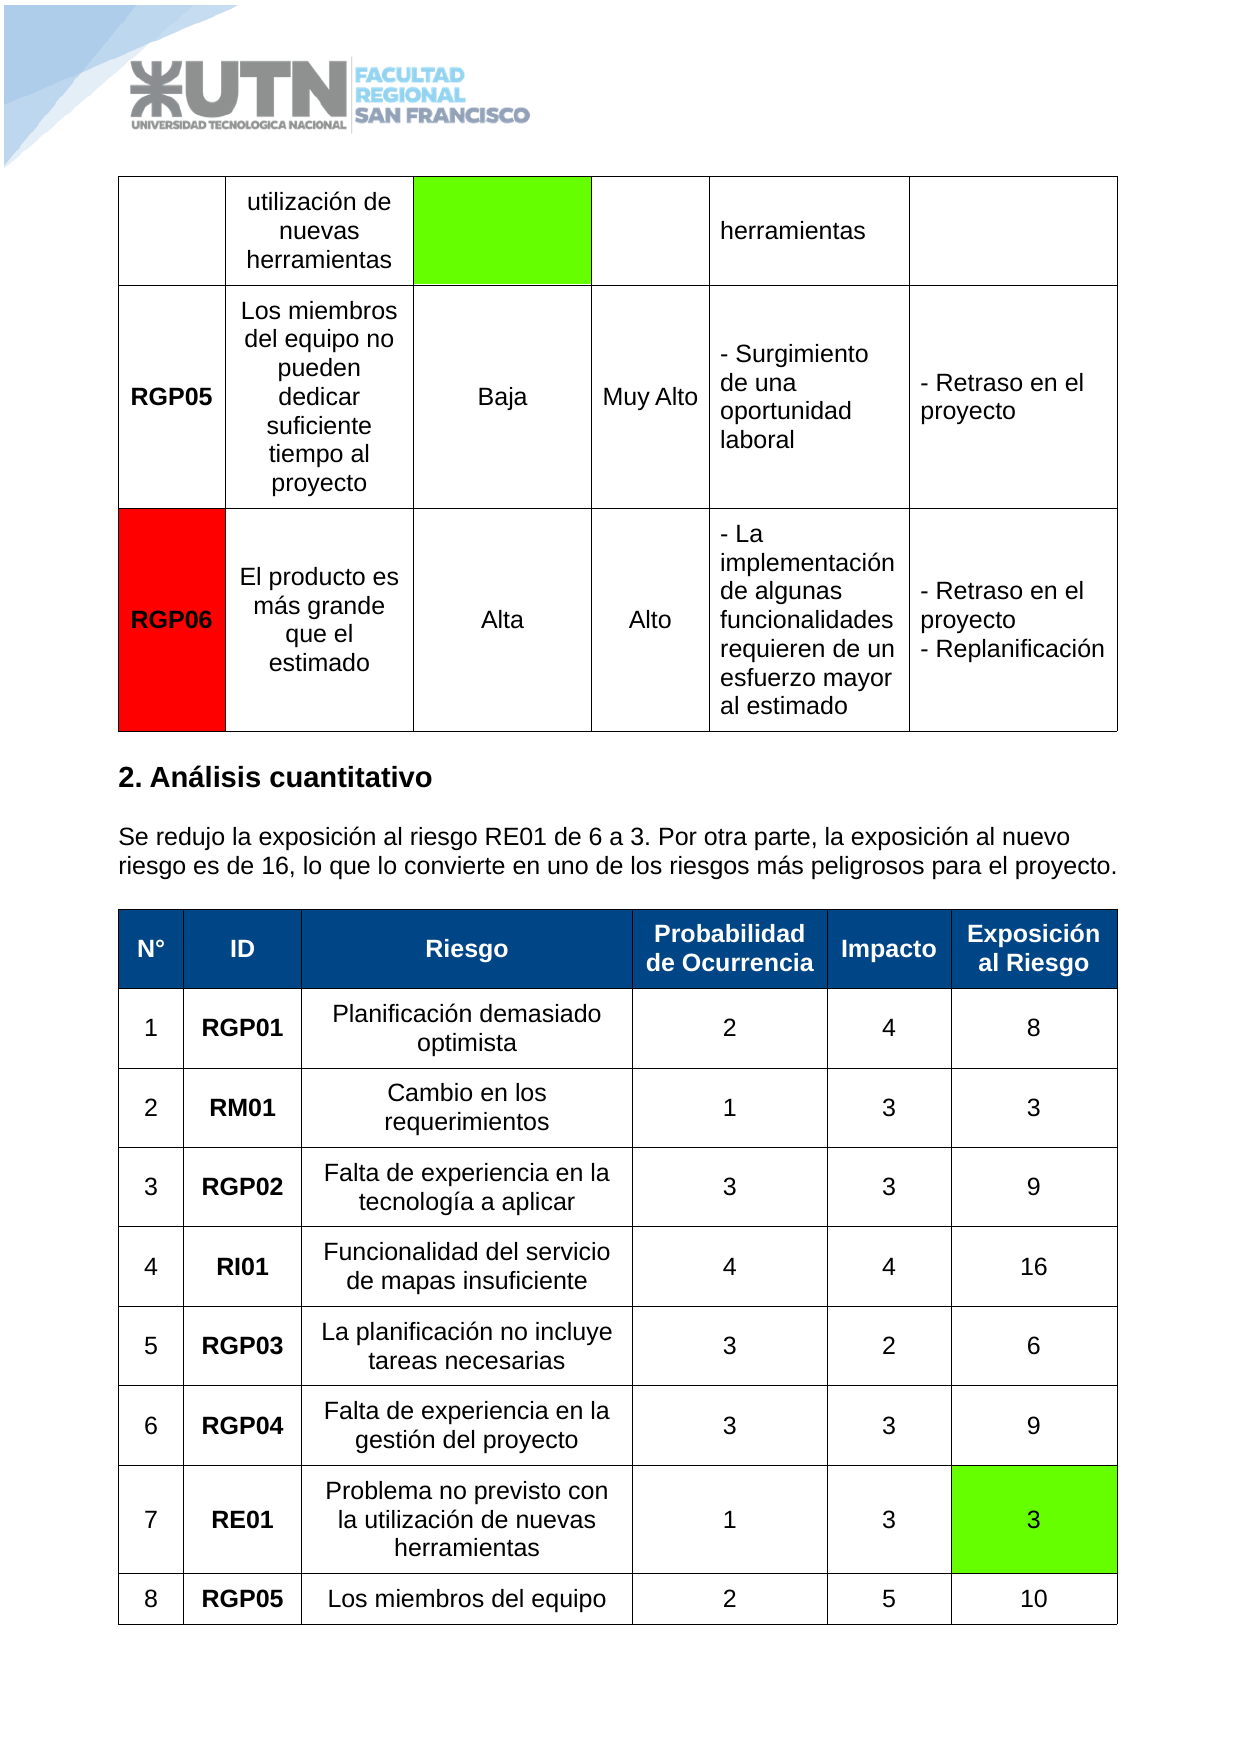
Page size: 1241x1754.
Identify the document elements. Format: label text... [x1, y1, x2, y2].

table_cell 3 [828, 1069, 951, 1147]
table_cell RE01 [184, 1466, 301, 1573]
table_cell Muy Alto [592, 286, 709, 508]
table_cell 1 [633, 1466, 827, 1573]
table_cell 5 [119, 1307, 183, 1385]
table_cell Problema no previsto con la utilización de nuevas herramientas [302, 1466, 632, 1573]
table_cell 3 [828, 1466, 951, 1573]
table_cell RGP05 [184, 1574, 301, 1624]
table_cell 4 [828, 1227, 951, 1306]
table_cell 2 [633, 1574, 827, 1624]
table_cell RGP03 [184, 1307, 301, 1385]
table_cell 4 [633, 1227, 827, 1306]
table_header Impacto [828, 910, 951, 988]
table_cell 16 [952, 1227, 1117, 1306]
text 2. Análisis cuantitativo [118, 760, 1122, 793]
table_cell - Retraso en el proyecto - Replanificación [910, 509, 1117, 731]
table_cell herramientas [710, 177, 909, 284]
table_cell Alto [592, 509, 709, 731]
table_cell [592, 177, 709, 284]
table_cell RGP01 [184, 989, 301, 1067]
picture [3, 5, 532, 169]
table_header ID [184, 910, 301, 988]
table_cell Falta de experiencia en la gestión del proyecto [302, 1386, 632, 1465]
table_cell RGP02 [184, 1148, 301, 1226]
table_cell - La implementación de algunas funcionalidades requieren de un esfuerzo mayor al estimado [710, 509, 909, 731]
table_cell 3 [633, 1148, 827, 1226]
table_cell 8 [952, 989, 1117, 1067]
table_cell Baja [414, 286, 591, 508]
table_cell 2 [633, 989, 827, 1067]
table_cell RGP05 [119, 286, 225, 508]
table_cell RGP04 [184, 1386, 301, 1465]
table_cell [414, 177, 591, 284]
table_header N° [119, 910, 183, 988]
table_cell [910, 177, 1117, 284]
table_cell 3 [828, 1148, 951, 1226]
table_cell RGP06 [119, 509, 225, 731]
table_cell 3 [633, 1307, 827, 1385]
table_cell 9 [952, 1386, 1117, 1465]
table_cell 4 [828, 989, 951, 1067]
table_cell Planificación demasiado optimista [302, 989, 632, 1067]
table_cell La planificación no incluye tareas necesarias [302, 1307, 632, 1385]
table_cell 4 [119, 1227, 183, 1306]
table_cell 8 [119, 1574, 183, 1624]
table_cell RI01 [184, 1227, 301, 1306]
table_cell 6 [119, 1386, 183, 1465]
table_cell Alta [414, 509, 591, 731]
table_cell Falta de experiencia en la tecnología a aplicar [302, 1148, 632, 1226]
table_cell 3 [119, 1148, 183, 1226]
table_cell RM01 [184, 1069, 301, 1147]
table_cell Los miembros del equipo [302, 1574, 632, 1624]
table_cell utilización de nuevas herramientas [226, 177, 413, 284]
table_cell 2 [828, 1307, 951, 1385]
table_cell 3 [952, 1069, 1117, 1147]
text Se redujo la exposición al riesgo RE01 de 6 a 3. Por otra parte, la exposición al nuevo riesgo es de 16, lo que lo convierte en uno de los riesgos más peligrosos para el proyecto. [118, 822, 1122, 880]
table_cell El producto es más grande que el estimado [226, 509, 413, 731]
table_cell 2 [119, 1069, 183, 1147]
table_header Exposición al Riesgo [952, 910, 1117, 988]
table_header Probabilidad de Ocurrencia [633, 910, 827, 988]
table_cell 3 [828, 1386, 951, 1465]
table_cell 7 [119, 1466, 183, 1573]
table_cell 1 [633, 1069, 827, 1147]
table_header Riesgo [302, 910, 632, 988]
table_cell Funcionalidad del servicio de mapas insuficiente [302, 1227, 632, 1306]
table_cell Los miembros del equipo no pueden dedicar suficiente tiempo al proyecto [226, 286, 413, 508]
table_cell 10 [952, 1574, 1117, 1624]
table_cell [119, 177, 225, 284]
table_cell 3 [952, 1466, 1117, 1573]
table_cell - Surgimiento de una oportunidad laboral [710, 286, 909, 508]
table_cell - Retraso en el proyecto [910, 286, 1117, 508]
table_cell 5 [828, 1574, 951, 1624]
table_cell 9 [952, 1148, 1117, 1226]
table_cell Cambio en los requerimientos [302, 1069, 632, 1147]
table_cell 3 [633, 1386, 827, 1465]
table_cell 6 [952, 1307, 1117, 1385]
table_cell 1 [119, 989, 183, 1067]
